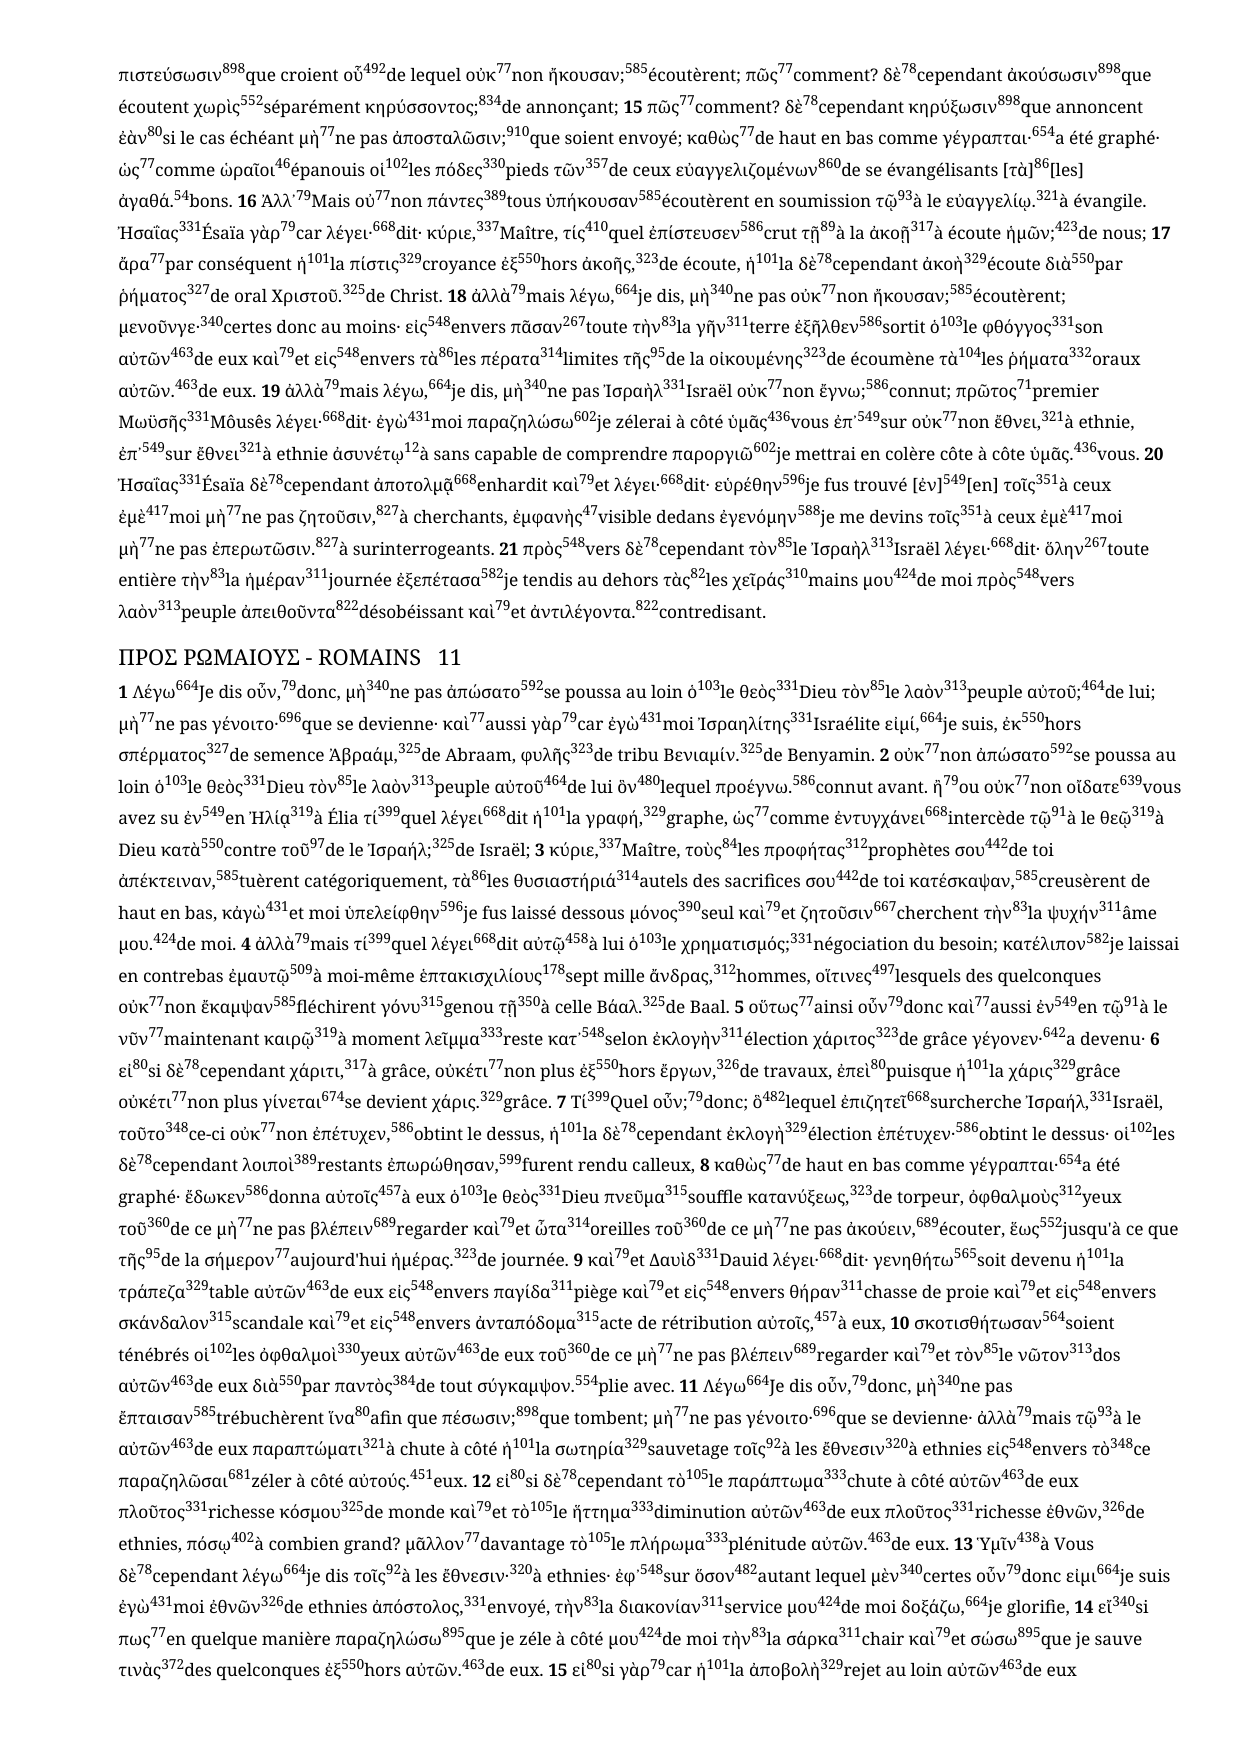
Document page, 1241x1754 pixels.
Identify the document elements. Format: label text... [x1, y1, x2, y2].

text ΠΡΟΣ ΡΩΜΑΙΟΥΣ - ROMAINS 11 [118, 642, 1181, 672]
text 1 Ἀδελφοί,336Frères, ἡ101la μὲν77certes εὐδοκία329estimation en bien τῆς95de la ἐμῆς227de mienne καρδίας323de coeur καὶ79et ἡ101la δέησις329supplication πρὸς548vers τὸν85le θεὸν313Dieu ὑπὲρ550au-dessus αὐτῶν463de eux εἰς548envers σωτηρίαν.311sauvetage. 2 μαρτυρῶ664je témoigne γὰρ79car αὐτοῖς457à eux ὅτι80en ce que ζῆλον313zèle θεοῦ325de Dieu ἔχουσιν667ont ἀλλ᾽79mais οὐ77non κατ᾽548selon ἐπίγνωσιν·311reconnaissance· 3 ἀγνοοῦντες839méconnaissants γὰρ79car τὴν83la τοῦ97de le θεοῦ325de Dieu δικαιοσύνην311justice καὶ79et τὴν243la ἰδίαν113en propre [δικαιοσύνην]311[justice] ζητοῦντες839cherchants στῆσαι,681dresser, τῇ89à la δικαιοσύνῃ317à justice τοῦ97de le θεοῦ325de Dieu οὐχ77non ὑπετάγησαν.599furent subordonné. 4 τέλος333achèvement γὰρ79car νόμου325de loi Χριστὸς331Christ εἰς548envers δικαιοσύνην311justice παντὶ378à tout τῷ352à celui πιστεύοντι.828à croyant. 5 Μωϋσῆς331Môusês γὰρ79car γράφει668graphe τὴν83la δικαιοσύνην311justice τὴν344celle ἐκ550hors [τοῦ]97[de le] νόμου325de loi ὅτι80en ce que ὁ103le ποιήσας721ayant fait αὐτὰ453eux ἄνθρωπος331être humain ζήσεται612se vivra ἐν549en αὐτοῖς.459à eux. 6 ἡ101la δὲ78cependant ἐκ550hors πίστεως323de croyance δικαιοσύνη329justice οὕτως77ainsi λέγει·668dit· μὴ77ne pas εἴπῃς897que tu dises ἐν549en τῇ89à la καρδίᾳ317à coeur σου·442de toi· τίς410quel ἀναβήσεται612se montera εἰς548envers τὸν85le οὐρανόν;313ciel; τοῦτ᾽366ce-ci ἔστιν668est Χριστὸν313Christ καταγαγεῖν·681mener de haut en bas· 7 ἤ·79ou· τίς410quel καταβήσεται612se descendra εἰς548envers τὴν83la ἄβυσσον;311abysse; τοῦτ᾽366ce-ci ἔστιν668est Χριστὸν313Christ ἐκ550hors νεκρῶν64de morts ἀναγαγεῖν.681conduire de bas en haut. 8 ἀλλὰ79mais τί399quel λέγει;668dit; ἐγγύς77proche σου442de toi τὸ105le ῥῆμά333oral ἐστιν668est ἐν549en τῷ93à le στόματί321à bouche σου442de toi καὶ79et ἐν549en τῇ89à la καρδίᾳ317à coeur σου,442de toi, τοῦτ᾽366ce-ci ἔστιν668est τὸ105le ῥῆμα333oral τῆς95de la πίστεως323de croyance ὃ482lequel κηρύσσομεν.663nous annonçons. 9 ὅτι80en ce que ἐὰν80si le cas échéant ὁμολογήσῃς897que tu avoues ἐν549en τῷ93à le στόματί321à bouche σου442de toi κύριον313Maître Ἰησοῦν313Iésous καὶ79et πιστεύσῃς897que tu croies ἐν549en τῇ89à la καρδίᾳ317à coeur σου442de toi ὅτι80en ce que ὁ103le θεὸς331Dieu αὐτὸν452lui ἤγειρεν586éveilla ἐκ550hors νεκρῶν,64de morts, σωθήσῃ·617tu seras sauvé· 10 καρδίᾳ317à coeur γὰρ79car πιστεύεται680est cru εἰς548envers δικαιοσύνην,311justice, στόματι321à bouche δὲ78cependant ὁμολογεῖται680est avoué εἰς548envers σωτηρίαν.311sauvetage. 11 λέγει668dit γὰρ79car ἡ101la γραφή·329graphe· πᾶς390tout ὁ364celui πιστεύων840croyant ἐπ᾽549sur αὐτῷ458à lui οὐ77non καταισχυνθήσεται.619sera couvert de honte. 12 οὐ77non γάρ79car ἐστιν668est διαστολὴ329diastole Ἰουδαίου65de Ioudaien τε79en outre καὶ79et Ἕλληνος,325de Hellèn, ὁ103le γὰρ79car αὐτὸς156même κύριος331Maître πάντων,383de tous, πλουτῶν840étant riche εἰς548envers πάντας372tous τοὺς345ceux ἐπικαλουμένους848se surnommants αὐτόν·452lui· 13 πᾶς390tout γὰρ79car ὃς498lequel ἂν340le cas échéant ἐπικαλέσηται905que se surnomme τὸ87le ὄνομα315nom κυρίου325de Maître σωθήσεται.619sera sauvé. 14 Πῶς77Comment? οὖν79donc ἐπικαλέσωνται904que se surnomment εἰς548envers ὃν480lequel οὐκ77non ἐπίστευσαν;585crurent; πῶς77comment? δὲ78cependant πιστεύσωσιν898que croient οὗ492de lequel οὐκ77non ἤκουσαν;585écoutèrent; πῶς77comment? δὲ78cependant ἀκούσωσιν898que écoutent χωρὶς552séparément κηρύσσοντος;834de annonçant; 15 πῶς77comment? δὲ78cependant κηρύξωσιν898que annoncent ἐὰν80si le cas échéant μὴ77ne pas ἀποσταλῶσιν;910que soient envoyé; καθὼς77de haut en bas comme γέγραπται·654a été graphé· ὡς77comme ὡραῖοι46épanouis οἱ102les πόδες330pieds τῶν357de ceux εὐαγγελιζομένων860de se évangélisants [τὰ]86[les] ἀγαθά.54bons. 16 Ἀλλ᾽79Mais οὐ77non πάντες389tous ὑπήκουσαν585écoutèrent en soumission τῷ93à le εὐαγγελίῳ.321à évangile. Ἠσαΐας331Ésaïa γὰρ79car λέγει·668dit· κύριε,337Maître, τίς410quel ἐπίστευσεν586crut τῇ89à la ἀκοῇ317à écoute ἡμῶν;423de nous; 17 ἄρα77par conséquent ἡ101la πίστις329croyance ἐξ550hors ἀκοῆς,323de écoute, ἡ101la δὲ78cependant ἀκοὴ329écoute διὰ550par ῥήματος327de oral Χριστοῦ.325de Christ. 18 ἀλλὰ79mais λέγω,664je dis, μὴ340ne pas οὐκ77non ἤκουσαν;585écoutèrent; μενοῦνγε·340certes donc au moins· εἰς548envers πᾶσαν267toute τὴν83la γῆν311terre ἐξῆλθεν586sortit ὁ103le φθόγγος331son αὐτῶν463de eux καὶ79et εἰς548envers τὰ86les πέρατα314limites τῆς95de la οἰκουμένης323de écoumène τὰ104les ῥήματα332oraux αὐτῶν.463de eux. 19 ἀλλὰ79mais λέγω,664je dis, μὴ340ne pas Ἰσραὴλ331Israël οὐκ77non ἔγνω;586connut; πρῶτος71premier Μωϋσῆς331Môusês λέγει·668dit· ἐγὼ431moi παραζηλώσω602je zélerai à côté ὑμᾶς436vous ἐπ᾽549sur οὐκ77non ἔθνει,321à ethnie, ἐπ᾽549sur ἔθνει321à ethnie ἀσυνέτῳ12à sans capable de comprendre παροργιῶ602je mettrai en colère côte à côte ὑμᾶς.436vous. 20 Ἠσαΐας331Ésaïa δὲ78cependant ἀποτολμᾷ668enhardit καὶ79et λέγει·668dit· εὑρέθην596je fus trouvé [ἐν]549[en] τοῖς351à ceux ἐμὲ417moi μὴ77ne pas ζητοῦσιν,827à cherchants, ἐμφανὴς47visible dedans ἐγενόμην588je me devins τοῖς351à ceux ἐμὲ417moi μὴ77ne pas ἐπερωτῶσιν.827à surinterrogeants. 21 πρὸς548vers δὲ78cependant τὸν85le Ἰσραὴλ313Israël λέγει·668dit· ὅλην267toute entière τὴν83la ἡμέραν311journée ἐξεπέτασα582je tendis au dehors τὰς82les χεῖράς310mains μου424de moi πρὸς548vers λαὸν313peuple ἀπειθοῦντα822désobéissant καὶ79et ἀντιλέγοντα.822contredisant. [118, 59, 1181, 623]
text 1 Λέγω664Je dis οὖν,79donc, μὴ340ne pas ἀπώσατο592se poussa au loin ὁ103le θεὸς331Dieu τὸν85le λαὸν313peuple αὐτοῦ;464de lui; μὴ77ne pas γένοιτο·696que se devienne· καὶ77aussi γὰρ79car ἐγὼ431moi Ἰσραηλίτης331Israélite εἰμί,664je suis, ἐκ550hors σπέρματος327de semence Ἀβραάμ,325de Abraam, φυλῆς323de tribu Βενιαμίν.325de Benyamin. 2 οὐκ77non ἀπώσατο592se poussa au loin ὁ103le θεὸς331Dieu τὸν85le λαὸν313peuple αὐτοῦ464de lui ὃν480lequel προέγνω.586connut avant. ἢ79ou οὐκ77non οἴδατε639vous avez su ἐν549en Ἠλίᾳ319à Élia τί399quel λέγει668dit ἡ101la γραφή,329graphe, ὡς77comme ἐντυγχάνει668intercède τῷ91à le θεῷ319à Dieu κατὰ550contre τοῦ97de le Ἰσραήλ;325de Israël; 3 κύριε,337Maître, τοὺς84les προφήτας312prophètes σου442de toi ἀπέκτειναν,585tuèrent catégoriquement, τὰ86les θυσιαστήριά314autels des sacrifices σου442de toi κατέσκαψαν,585creusèrent de haut en bas, κἀγὼ431et moi ὑπελείφθην596je fus laissé dessous μόνος390seul καὶ79et ζητοῦσιν667cherchent τὴν83la ψυχήν311âme μου.424de moi. 4 ἀλλὰ79mais τί399quel λέγει668dit αὐτῷ458à lui ὁ103le χρηματισμός;331négociation du besoin; κατέλιπον582je laissai en contrebas ἐμαυτῷ509à moi-même ἑπτακισχιλίους178sept mille ἄνδρας,312hommes, οἵτινες497lesquels des quelconques οὐκ77non ἔκαμψαν585fléchirent γόνυ315genou τῇ350à celle Βάαλ.325de Baal. 5 οὕτως77ainsi οὖν79donc καὶ77aussi ἐν549en τῷ91à le νῦν77maintenant καιρῷ319à moment λεῖμμα333reste κατ᾽548selon ἐκλογὴν311élection χάριτος323de grâce γέγονεν·642a devenu· 6 εἰ80si δὲ78cependant χάριτι,317à grâce, οὐκέτι77non plus ἐξ550hors ἔργων,326de travaux, ἐπεὶ80puisque ἡ101la χάρις329grâce οὐκέτι77non plus γίνεται674se devient χάρις.329grâce. 7 Τί399Quel οὖν;79donc; ὃ482lequel ἐπιζητεῖ668surcherche Ἰσραήλ,331Israël, τοῦτο348ce-ci οὐκ77non ἐπέτυχεν,586obtint le dessus, ἡ101la δὲ78cependant ἐκλογὴ329élection ἐπέτυχεν·586obtint le dessus· οἱ102les δὲ78cependant λοιποὶ389restants ἐπωρώθησαν,599furent rendu calleux, 8 καθὼς77de haut en bas comme γέγραπται·654a été graphé· ἔδωκεν586donna αὐτοῖς457à eux ὁ103le θεὸς331Dieu πνεῦμα315souffle κατανύξεως,323de torpeur, ὀφθαλμοὺς312yeux τοῦ360de ce μὴ77ne pas βλέπειν689regarder καὶ79et ὦτα314oreilles τοῦ360de ce μὴ77ne pas ἀκούειν,689écouter, ἕως552jusqu'à ce que τῆς95de la σήμερον77aujourd'hui ἡμέρας.323de journée. 9 καὶ79et Δαυὶδ331Dauid λέγει·668dit· γενηθήτω565soit devenu ἡ101la τράπεζα329table αὐτῶν463de eux εἰς548envers παγίδα311piège καὶ79et εἰς548envers θήραν311chasse de proie καὶ79et εἰς548envers σκάνδαλον315scandale καὶ79et εἰς548envers ἀνταπόδομα315acte de rétribution αὐτοῖς,457à eux, 10 σκοτισθήτωσαν564soient ténébrés οἱ102les ὀφθαλμοὶ330yeux αὐτῶν463de eux τοῦ360de ce μὴ77ne pas βλέπειν689regarder καὶ79et τὸν85le νῶτον313dos αὐτῶν463de eux διὰ550par παντὸς384de tout σύγκαμψον.554plie avec. 11 Λέγω664Je dis οὖν,79donc, μὴ340ne pas ἔπταισαν585trébuchèrent ἵνα80afin que πέσωσιν;898que tombent; μὴ77ne pas γένοιτο·696que se devienne· ἀλλὰ79mais τῷ93à le αὐτῶν463de eux παραπτώματι321à chute à côté ἡ101la σωτηρία329sauvetage τοῖς92à les ἔθνεσιν320à ethnies εἰς548envers τὸ348ce παραζηλῶσαι681zéler à côté αὐτούς.451eux. 12 εἰ80si δὲ78cependant τὸ105le παράπτωμα333chute à côté αὐτῶν463de eux πλοῦτος331richesse κόσμου325de monde καὶ79et τὸ105le ἥττημα333diminution αὐτῶν463de eux πλοῦτος331richesse ἐθνῶν,326de ethnies, πόσῳ402à combien grand? μᾶλλον77davantage τὸ105le πλήρωμα333plénitude αὐτῶν.463de eux. 13 Ὑμῖν438à Vous δὲ78cependant λέγω664je dis τοῖς92à les ἔθνεσιν·320à ethnies· ἐφ᾽548sur ὅσον482autant lequel μὲν340certes οὖν79donc εἰμι664je suis ἐγὼ431moi ἐθνῶν326de ethnies ἀπόστολος,331envoyé, τὴν83la διακονίαν311service μου424de moi δοξάζω,664je glorifie, 14 εἴ340si πως77en quelque manière παραζηλώσω895que je zéle à côté μου424de moi τὴν83la σάρκα311chair καὶ79et σώσω895que je sauve τινὰς372des quelconques ἐξ550hors αὐτῶν.463de eux. 15 εἰ80si γὰρ79car ἡ101la ἀποβολὴ329rejet au loin αὐτῶν463de eux καταλλαγὴ329réconciliation κόσμου,325de monde, τίς408quelle ἡ101la πρόσλημψις329réception auprès εἰ551si μὴ77ne pas ζωὴ329vie ἐκ550hors νεκρῶν;64de morts; 16 εἰ80si δὲ78cependant ἡ101la ἀπαρχὴ329prémisse ἁγία,45sainte, καὶ77aussi τὸ105le φύραμα·333pâte· καὶ79et εἰ80si ἡ101la ῥίζα329racine ἁγία,45sainte, καὶ77aussi οἱ102les κλάδοι.330branches. 17 Εἰ80Si δέ78cependant τινες389des quelconques τῶν96de les κλάδων324de branches ἐξεκλάσθησαν,599furent retranché, σὺ448toi δὲ78cependant ἀγριέλαιος69d'olivier sauvage ὢν840étant ἐνεκεντρίσθης598tu fus greffé ἐν549en αὐτοῖς457à eux καὶ79et συγκοινωνὸς331communiant avec τῆς95de la ῥίζης323de racine τῆς95de la πιότητος323de graisse τῆς95de la ἐλαίας323de olivier ἐγένου,590tu te devins, 18 μὴ77ne pas κατακαυχῶ574te vante de haut en bas τῶν96de les κλάδων·324de branches· εἰ80si δὲ78cependant κατακαυχᾶσαι672tu te vantes de haut en bas οὐ77non σὺ448toi τὴν83la ῥίζαν311racine βαστάζεις666tu mets en charge ἀλλ᾽79mais ἡ101la ῥίζα329racine σέ.437toi. 19 ἐρεῖς604tu diras οὖν·79donc· ἐξεκλάσθησαν599furent retranché κλάδοι330branches ἵνα80afin que ἐγὼ431moi ἐγκεντρισθῶ.907que je sois greffé. 20 καλῶς·77bellement· τῇ249à la ἀπιστίᾳ317à incroyance ἐξεκλάσθησαν,599furent retranché, σὺ448toi δὲ78cependant τῇ89à la πίστει317à croyance ἕστηκας.640tu as dressé. μὴ79ne pas ὑψηλὰ54hauts φρόνει570pense ἀλλὰ79mais φοβοῦ·574te effraie· 21 εἰ80si γὰρ79car ὁ103le θεὸς331Dieu τῶν96de les κατὰ548selon φύσει317à nature κλάδων324de branches οὐκ77non ἐφείσατο,592se épargna, [μή77[ne pas πως]77en quelque manière] οὐδὲ77non cependant σοῦ442de toi φείσεται.612se épargnera. 22 ἴδε306voici οὖν79donc χρηστότητα311utilité bonté καὶ79et ἀποτομίαν311longue scission θεοῦ·325de Dieu· ἐπὶ548sur μὲν79certes τοὺς345ceux πεσόντας706ayants tombés ἀποτομία,329longue scission, ἐπὶ548sur δὲ78cependant σὲ437toi χρηστότης329utilité bonté θεοῦ,325de Dieu, ἐὰν80si le cas échéant ἐπιμένῃς919que tu restes sur τῇ89à la χρηστότητι,317à utilité bonté, ἐπεὶ80puisque καὶ77aussi σὺ448toi ἐκκοπήσῃ.617tu seras coupé à l'excès. 23 κἀκεῖνοι363et ceux-là δέ,78cependant, ἐὰν80si le cas échéant μὴ77ne pas ἐπιμένωσιν920que restent sur τῇ89à la ἀπιστίᾳ,317à incroyance, ἐγκεντρισθήσονται·618seront greffé· δυνατὸς47puissant γάρ79car ἐστιν668est ὁ103le θεὸς331Dieu πάλιν77de nouveau ἐγκεντρίσαι681greffer αὐτούς.451eux. 24 εἰ80si γὰρ79car σὺ448toi ἐκ550hors τῆς95de la κατὰ548selon φύσιν311nature ἐξεκόπης598tu fus coupé à l'excès ἀγριελαίου63de d'olivier sauvage καὶ79et παρὰ548à côté φύσιν311nature ἐνεκεντρίσθης598tu fus greffé εἰς548envers καλλιέλαιον,311olivier cultivé, πόσῳ402à combien grand? μᾶλλον77davantage οὗτοι363ceux-ci οἱ497ceux κατὰ548selon φύσιν311nature ἐγκεντρισθήσονται618seront greffé τῇ249à la ἰδίᾳ119à en propre ἐλαίᾳ.317à olivier. 25 Οὐ77Non γὰρ79car θέλω664je veux ὑμᾶς436vous ἀγνοεῖν,689méconnaître, ἀδελφοί,336frères, τὸ87le μυστήριον315mystère τοῦτο,140ce-ci, ἵνα80afin que μὴ77ne pas ἦτε918que vous soyez [παρ᾽]549[à côté] ἑαυτοῖς519à vous-mêmes φρόνιμοι,46pensifs, ὅτι80en ce que πώρωσις329callosité ἀπὸ550au loin μέρους327de part τῷ91à le Ἰσραὴλ319à Israël γέγονεν642a devenu ἄχρι80jusqu'à l'extrémité οὗ492de lequel τὸ105le πλήρωμα333plénitude τῶν98de les ἐθνῶν326de ethnies εἰσέλθῃ899que vienne à l'intérieur 26 καὶ79et οὕτως77ainsi πᾶς287tout Ἰσραὴλ331Israël σωθήσεται,619sera sauvé, καθὼς77de haut en bas comme γέγραπται·654a été graphé· ἥξει606surgira ἐκ550hors Σιὼν323de Sion ὁ364celui ῥυόμενος,867se délivrant, ἀποστρέψει606détournera ἀσεβείας310impiétés ἀπὸ550au loin Ἰακώβ.325de Iakob. 27 καὶ79et αὕτη362celle-ci αὐτοῖς457à eux ἡ101la παρ᾽550à côté ἐμοῦ424de moi διαθήκη,329disposition, ὅταν80lorsque le cas échéant ἀφέλωμαι901que je me saisisse au loin τὰς82les ἁμαρτίας310fautes αὐτῶν.463de eux. 28 κατὰ548selon μὲν79certes τὸ87le εὐαγγέλιον315évangile ἐχθροὶ46ennemis δι᾽548par le fait de ὑμᾶς,436vous, κατὰ548selon δὲ78cependant τὴν83la ἐκλογὴν311élection ἀγαπητοὶ46aimés διὰ548par le fait de τοὺς84les πατέρας·312pères· 29 ἀμεταμέλητα48sans repentances γὰρ79car τὰ104les χαρίσματα332dons de grâces καὶ79et ἡ101la κλῆσις329appellation τοῦ97de le θεοῦ.325de Dieu. 30 ὥσπερ80comme certes γὰρ79car ὑμεῖς447vous ποτε77à un moment ἠπειθήσατε583vous désobéîtes τῷ91à le θεῷ,319à Dieu, νῦν77maintenant δὲ78cependant ἠλεήθητε597vous fûtes fait miséricorde τῇ89à la τούτων357de ceux-ci ἀπειθείᾳ,317à désobéissance, 31 οὕτως77ainsi καὶ77aussi οὗτοι363ceux-ci νῦν77maintenant ἠπείθησαν585désobéirent τῷ354à ce ὑμετέρῳ236à votre ἐλέει,321à miséricorde, ἵνα80afin que καὶ77aussi αὐτοὶ468eux [νῦν]77[maintenant] ἐλεηθῶσιν.910que soient fait miséricorde. 32 συνέκλεισεν586ferma à clef ensemble γὰρ79car ὁ103le θεὸς331Dieu τοὺς345ceux πάντας268tous εἰς548envers ἀπείθειαν,311désobéissance, ἵνα80afin que τοὺς345ceux πάντας268tous ἐλεήσῃ.899que fasse miséricorde. 33 Ὦ340O βάθος333profondeur πλούτου325de richesse καὶ79et σοφίας323de sagesse καὶ79et γνώσεως323de connaissance θεοῦ·325de Dieu· ὡς77comme ἀνεξεραύνητα48insondables τὰ104les κρίματα332objets de jugements αὐτοῦ464de lui καὶ79et ἀνεξιχνίαστοι44intraçables αἱ100les ὁδοὶ328chemins αὐτοῦ.464de lui. 34 τίς410quel γὰρ79car ἔγνω586connut νοῦν313intellect κυρίου;325de Maître; ἢ79ou τίς410quel σύμβουλος331conseiller αὐτοῦ464de lui ἐγένετο;592se devint; 35 ἢ79ou τίς410quel προέδωκεν586donna avant αὐτῷ,458à lui, καὶ79et ἀνταποδοθήσεται619sera redonné en échange αὐτῷ;458à lui; 36 ὅτι80en ce que ἐξ550hors αὐτοῦ464de lui καὶ79et δι᾽550par αὐτοῦ464de lui καὶ79et εἰς548envers αὐτὸν452lui τὰ365ces πάντα·288tous· αὐτῷ458à lui ἡ101la δόξα329gloire εἰς548envers τοὺς84les αἰῶνας,312ères, ἀμήν.304amen. [118, 676, 1181, 1682]
